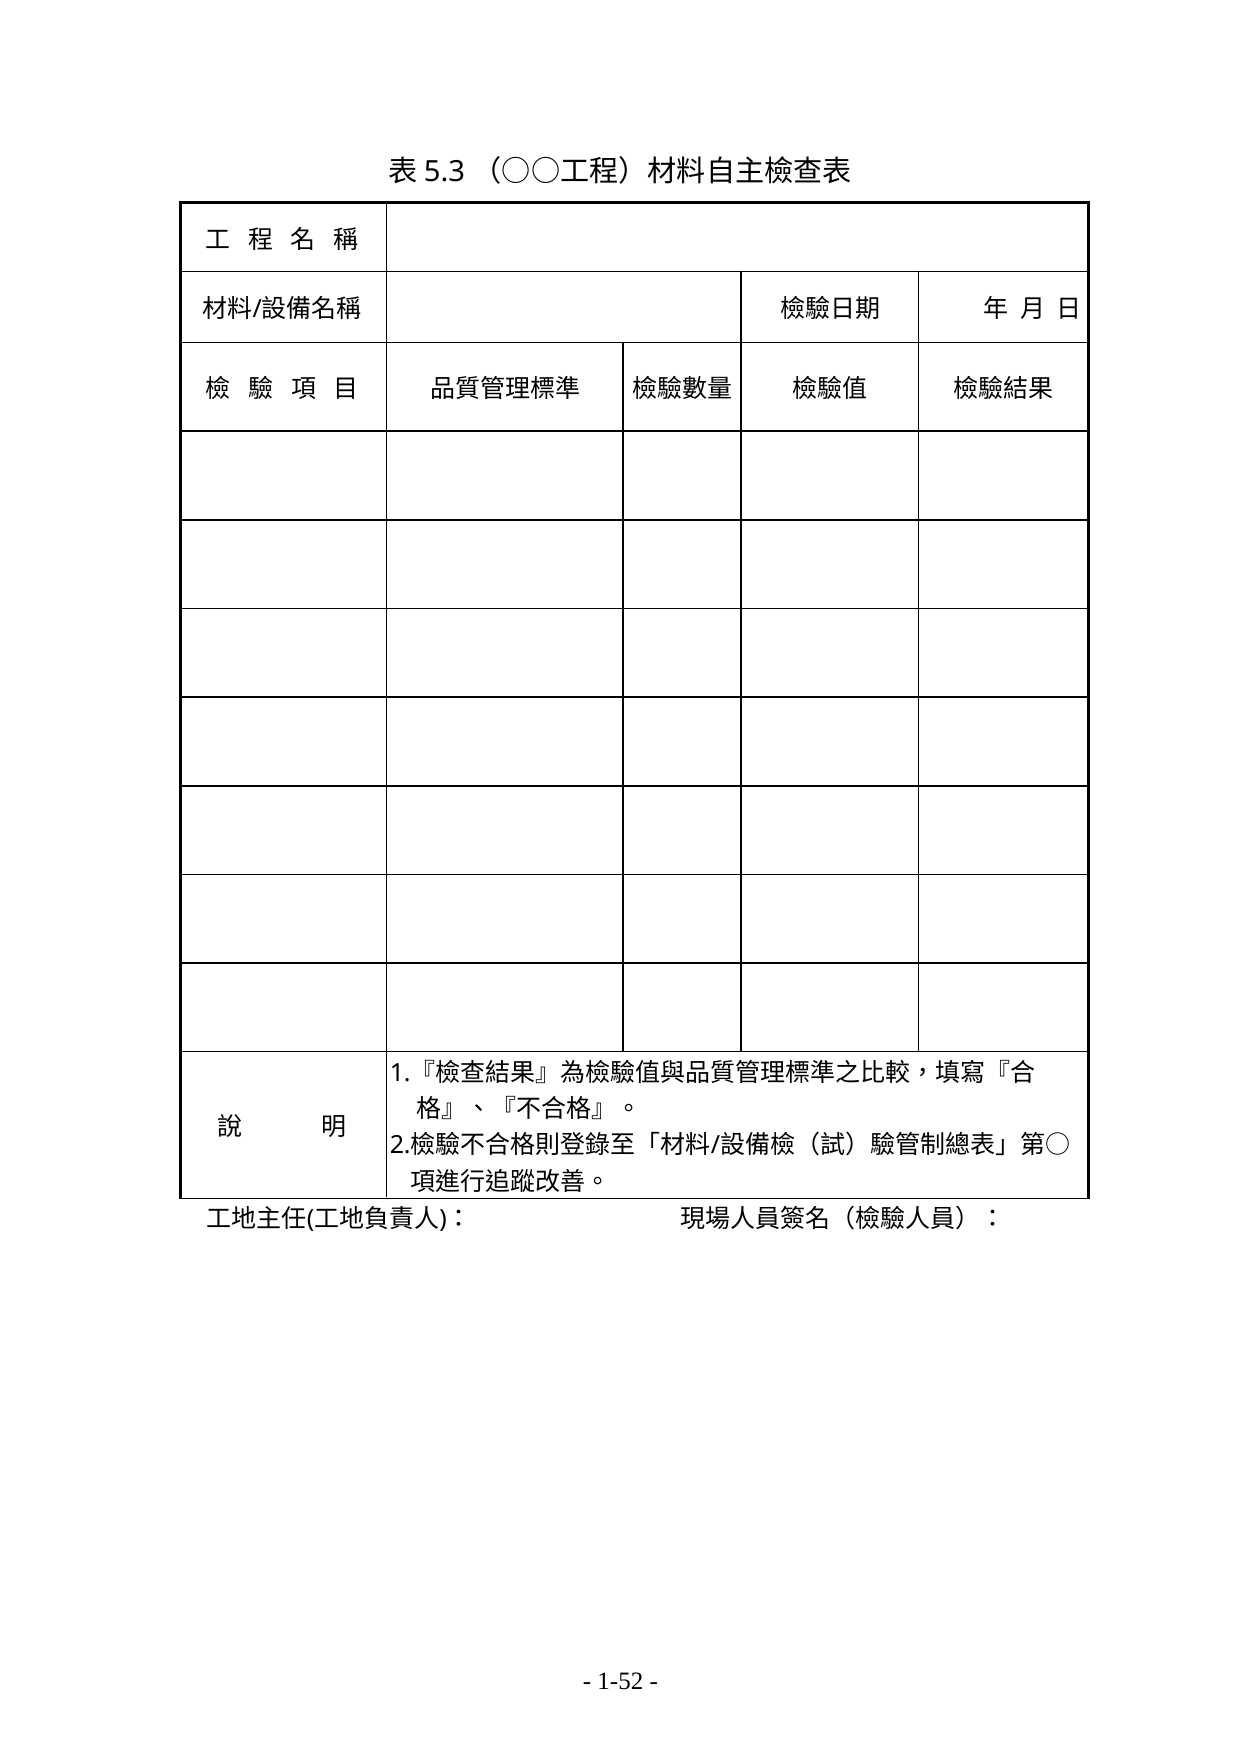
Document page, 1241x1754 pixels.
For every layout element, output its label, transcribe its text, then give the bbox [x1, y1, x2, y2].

table_cell 品質管理標準 [387, 343, 622, 430]
table_cell [182, 432, 386, 519]
table_cell [182, 609, 386, 696]
table_cell [387, 432, 622, 519]
table_cell [742, 521, 918, 608]
text 工地主任(工地負責人)： 現場人員簽名（檢驗人員）： [148, 1199, 1092, 1235]
table_cell [624, 964, 740, 1051]
table_cell 年 月 日 [919, 272, 1087, 342]
table_cell [742, 432, 918, 519]
table_cell [919, 964, 1087, 1051]
table_cell [742, 609, 918, 696]
table_cell 檢驗結果 [919, 343, 1087, 430]
table_header 工程名稱 [182, 204, 386, 271]
table_cell 1.『檢查結果』為檢驗值與品質管理標準之比較，填寫『合格』、『不合格』。 2.檢驗不合格則登錄至「材料/設備檢（試）驗管制總表」第○項進行追蹤改善。 [387, 1052, 1087, 1197]
table_cell 檢驗值 [742, 343, 918, 430]
table_cell 材料/設備名稱 [182, 272, 386, 342]
table_cell [624, 875, 740, 962]
table_header [387, 204, 1087, 271]
table_cell [624, 787, 740, 873]
table_cell [387, 698, 622, 785]
table_cell [182, 964, 386, 1051]
table_cell [387, 609, 622, 696]
table_cell [624, 432, 740, 519]
table_cell [919, 698, 1087, 785]
table_cell 說明 [182, 1052, 386, 1197]
table_cell [919, 787, 1087, 873]
table_cell 檢驗數量 [624, 343, 740, 430]
table_cell [742, 787, 918, 873]
table_cell [919, 609, 1087, 696]
table_cell [387, 964, 622, 1051]
table_cell 檢驗日期 [742, 272, 918, 342]
table_cell [182, 875, 386, 962]
table_cell [182, 787, 386, 873]
table_cell [182, 521, 386, 608]
table_cell [742, 698, 918, 785]
table_cell [624, 698, 740, 785]
table_cell [919, 521, 1087, 608]
table_cell [624, 521, 740, 608]
table_cell [624, 609, 740, 696]
text 表5.3 （○○工程）材料自主檢查表 [148, 148, 1092, 190]
table_cell [387, 521, 622, 608]
table_cell [919, 432, 1087, 519]
table_cell [742, 875, 918, 962]
table_cell [387, 875, 622, 962]
table_cell [387, 272, 740, 342]
table_cell [742, 964, 918, 1051]
table_cell [919, 875, 1087, 962]
table_cell 檢驗項目 [182, 343, 386, 430]
table_cell [182, 698, 386, 785]
table_cell [387, 787, 622, 873]
